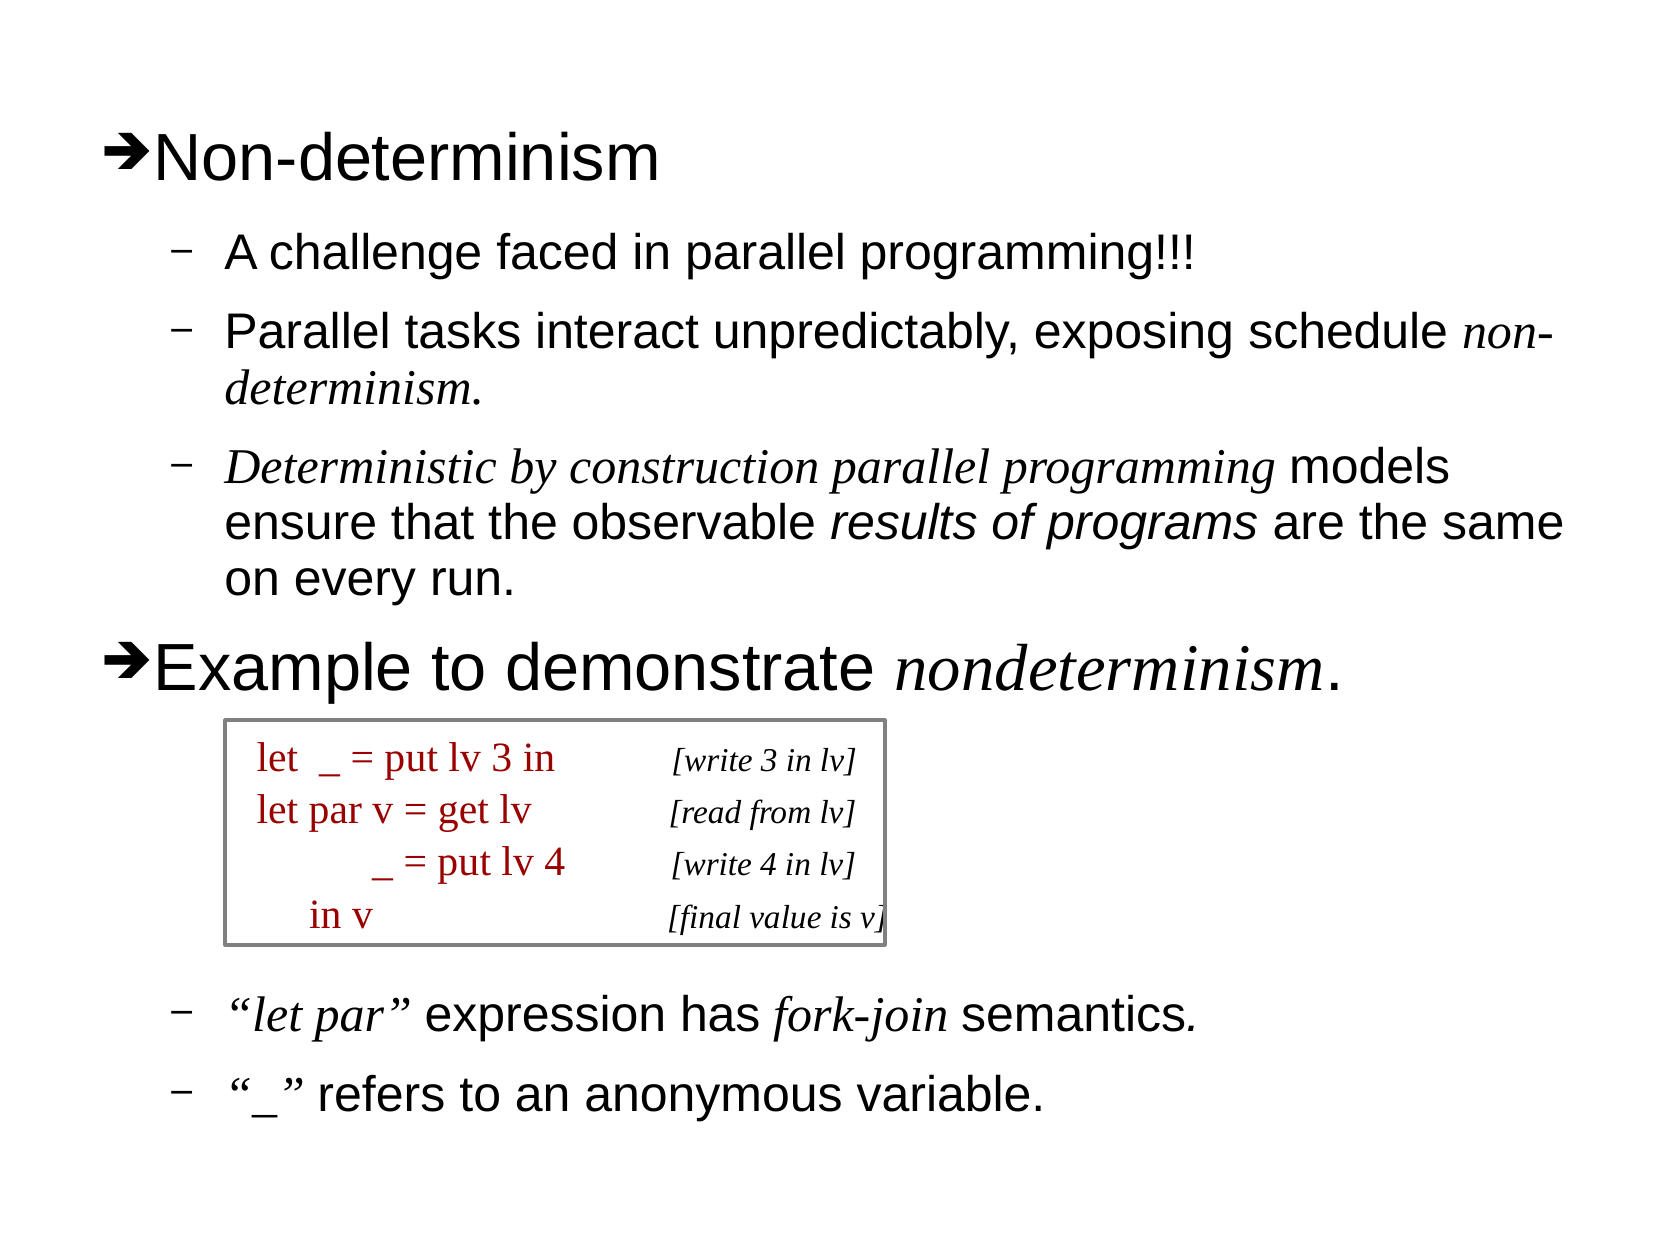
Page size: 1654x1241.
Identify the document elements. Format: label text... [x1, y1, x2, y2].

text_box [225, 720, 886, 946]
list Non-determinism A challenge faced in parallel programming!!! Parallel tasks interact unpredictably, exposing schedule non-determinism. Deterministic by construction parallel programming models ensure that the observable results of programs are the same on every run. Example to demonstrate nondeterminism. let _ = put lv 3 in [write 3 in lv] let par v = get lv [read from lv] _ = put lv 4 [write 4 in lv] in v [final value is v] “let par” expression has fork-join semantics. “_” refers to an anonymous variable. [82, 120, 1571, 1171]
